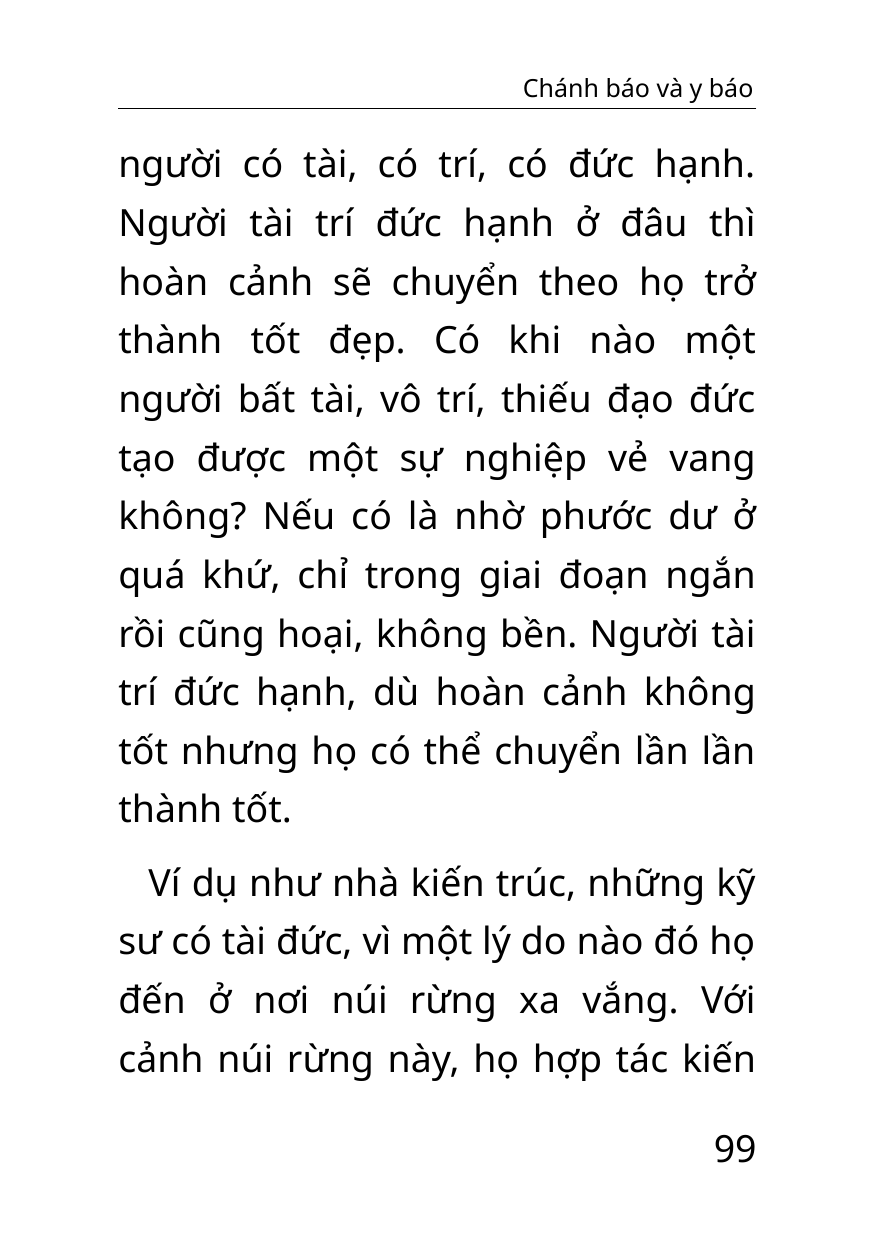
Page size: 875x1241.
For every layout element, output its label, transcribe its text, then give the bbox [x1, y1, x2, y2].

text Ví dụ như nhà kiến trúc, những kỹ sư có tài đức, vì một lý do nào đó họ đến ở nơi núi rừng xa vắng. Với cảnh núi rừng này, họ hợp tác kiến [118, 856, 756, 1083]
text người có tài, có trí, có đức hạnh. Người tài trí đức hạnh ở đâu thì hoàn cảnh sẽ chuyển theo họ trở thành tốt đẹp. Có khi nào một người bất tài, vô trí, thiếu đạo đức tạo được một sự nghiệp vẻ vang không? Nếu có là nhờ phước dư ở quá khứ, chỉ trong giai đoạn ngắn rồi cũng hoại, không bền. Người tài trí đức hạnh, dù hoàn cảnh không tốt nhưng họ có thể chuyển lần lần thành tốt. [118, 138, 756, 834]
